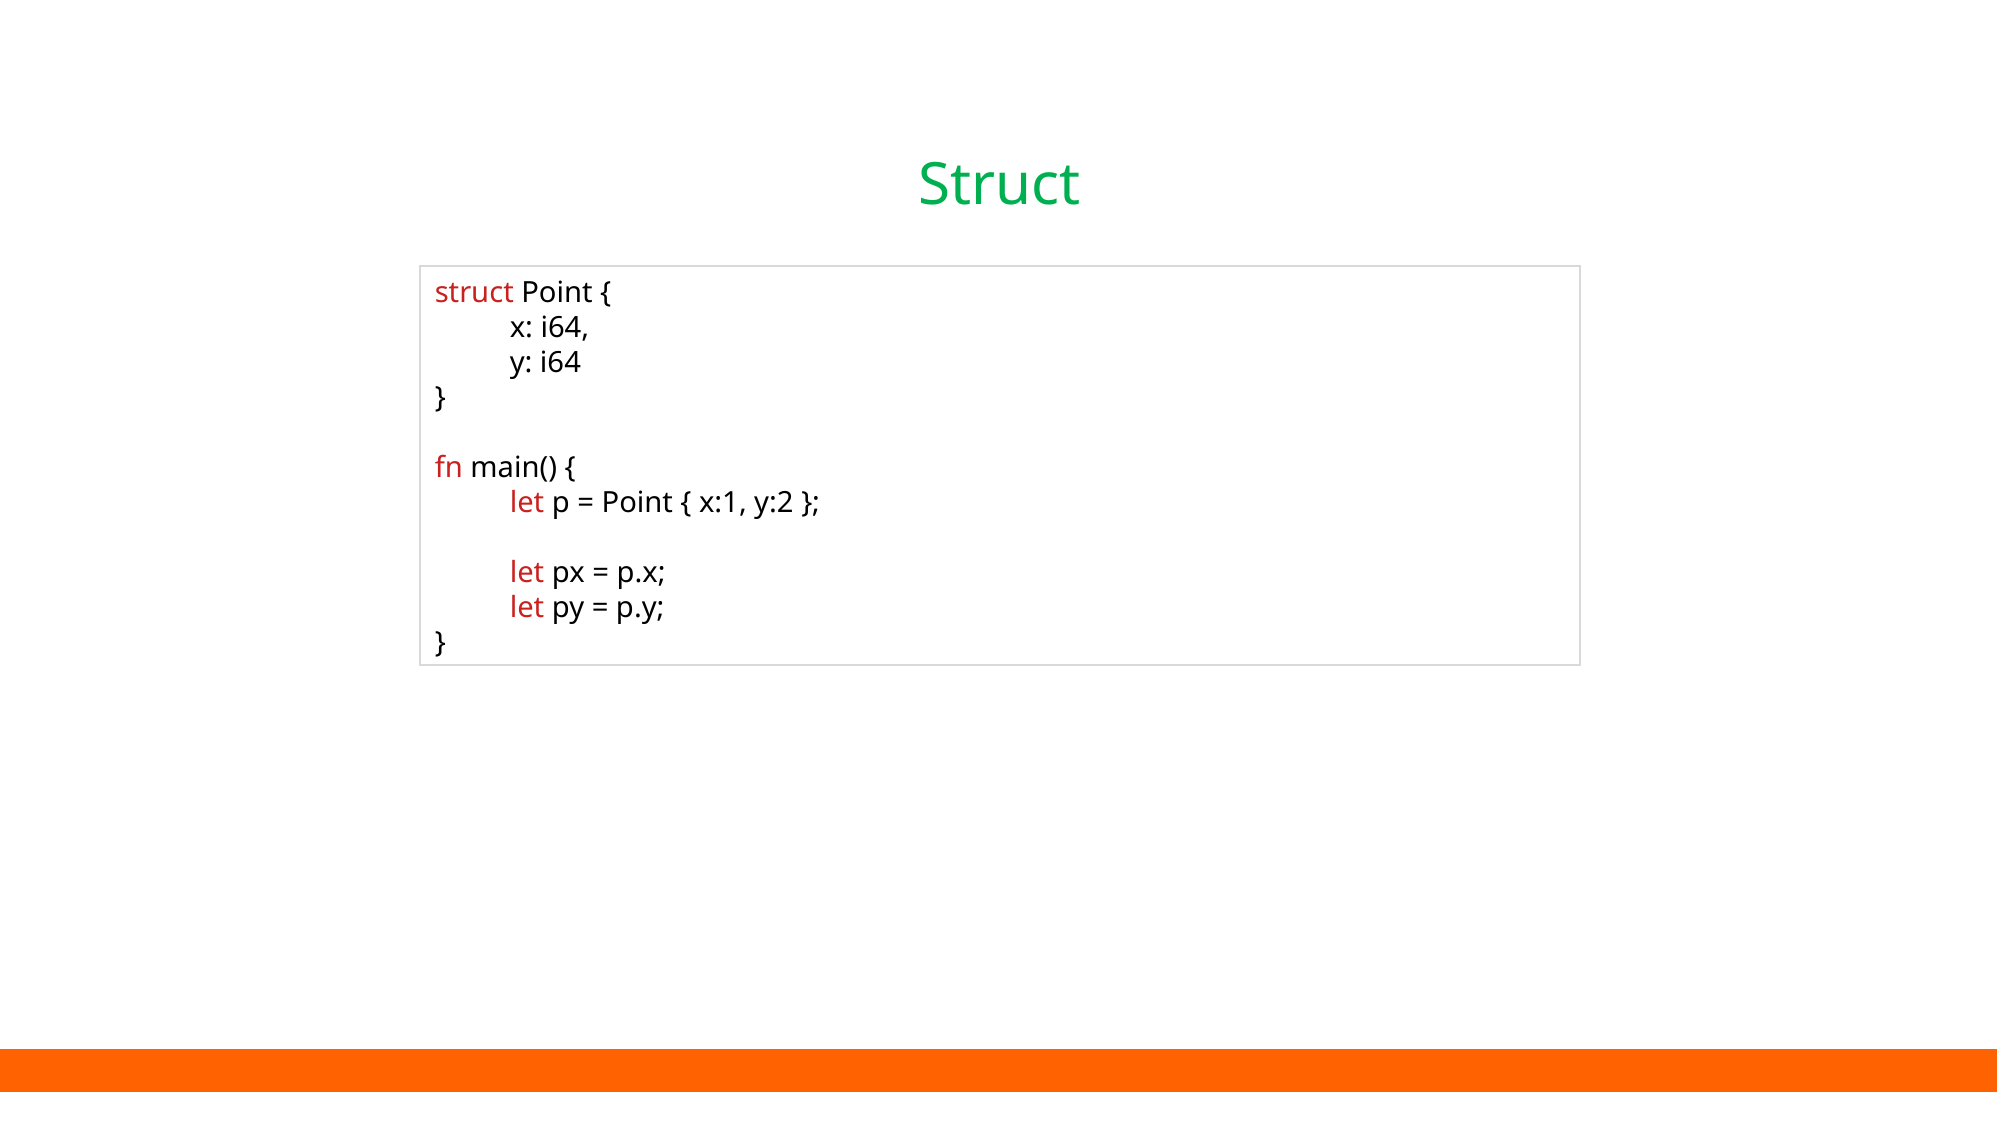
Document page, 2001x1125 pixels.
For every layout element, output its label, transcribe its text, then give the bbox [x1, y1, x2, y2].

text_box Struct [420, 146, 1580, 237]
text_box [0, 1049, 1997, 1092]
text_box struct Point { x: i64, y: i64 } fn main() { let p = Point { x:1, y:2 }; let px = p.x; let py = p.y; } [419, 265, 1581, 666]
